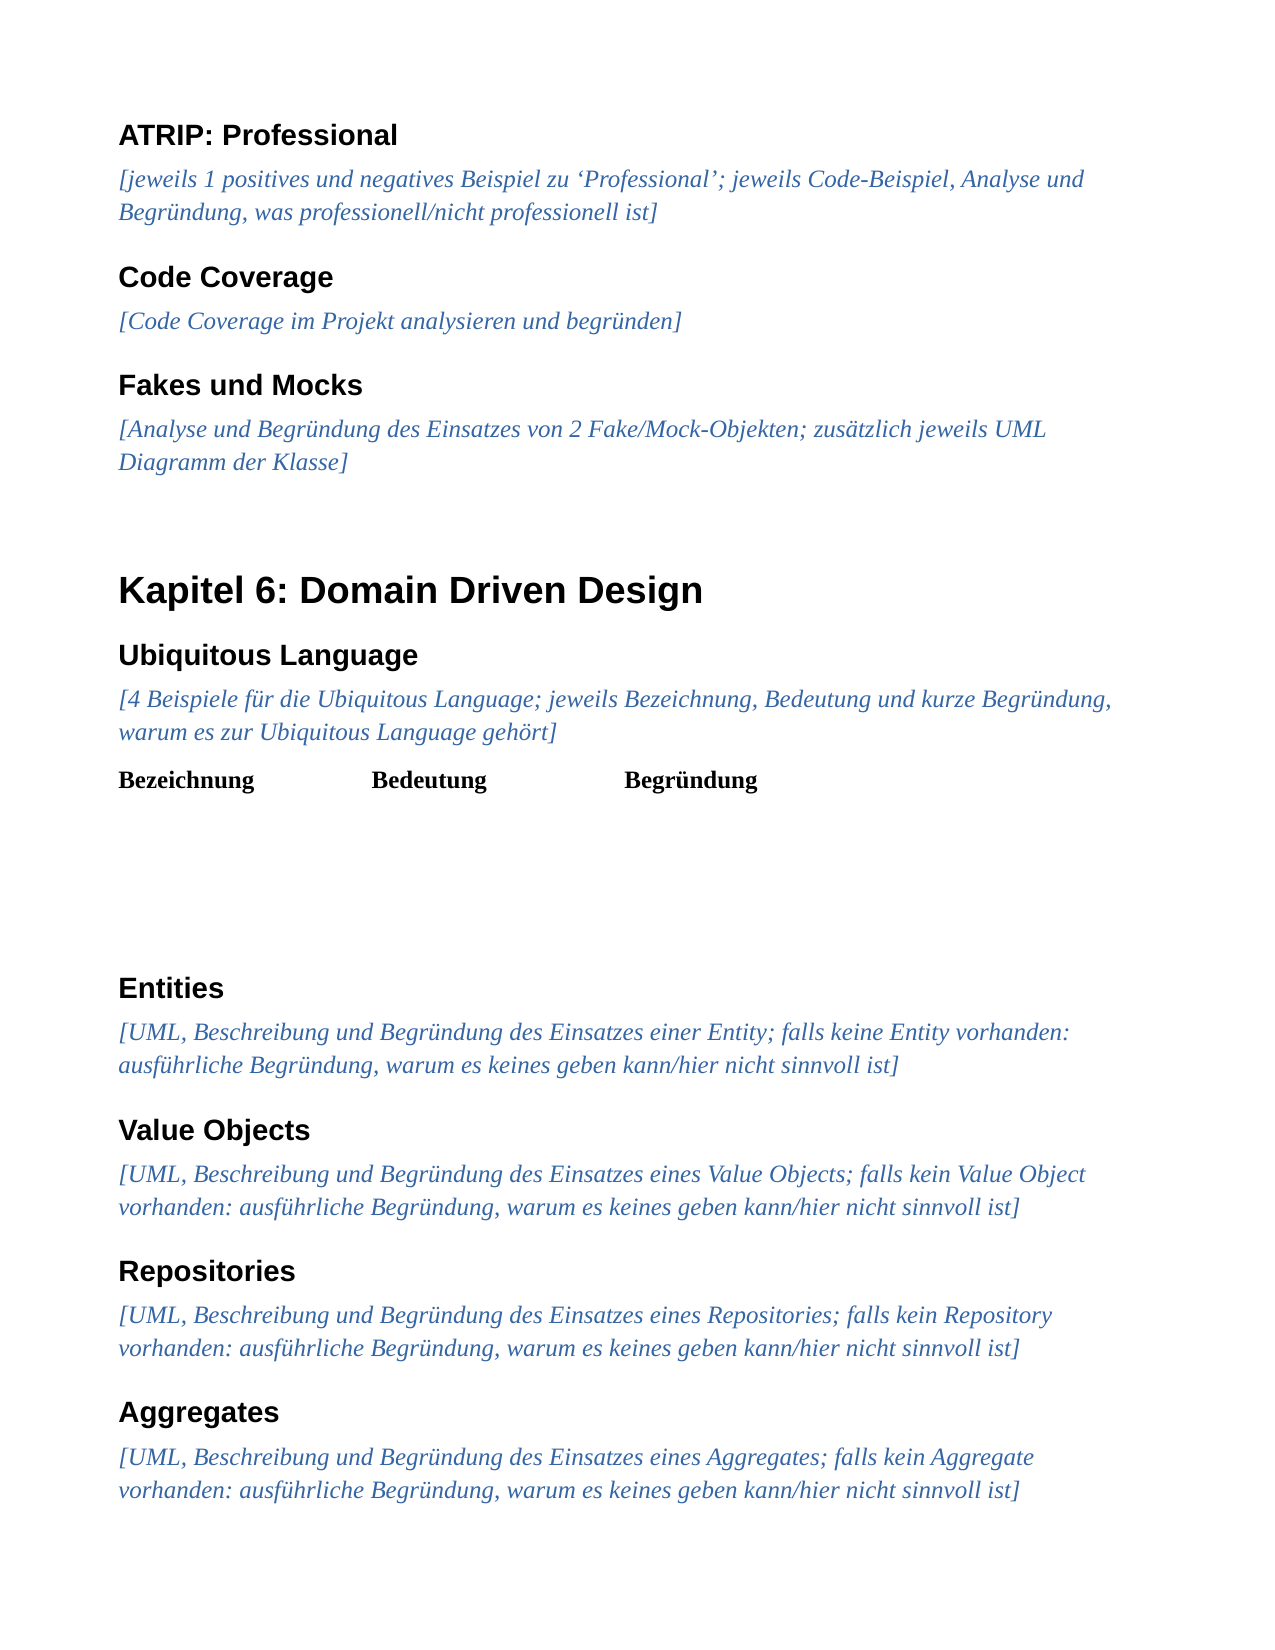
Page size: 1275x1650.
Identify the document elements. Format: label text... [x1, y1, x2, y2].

table_cell [371, 823, 624, 851]
text [UML, Beschreibung und Begründung des Einsatzes eines Repositories; falls kein Repository vorhanden: ausführliche Begründung, warum es keines geben kann/hier nicht sinnvoll ist] [118, 1300, 1157, 1362]
text [Code Coverage im Projekt analysieren und begründen] [118, 306, 1157, 334]
text [4 Beispiele für die Ubiquitous Language; jeweils Bezeichnung, Bedeutung und kurze Begründung, warum es zur Ubiquitous Language gehört] [118, 684, 1157, 746]
table_header Bezeichnung [118, 765, 371, 794]
subtitle Entities [118, 971, 1157, 1005]
text [Analyse und Begründung des Einsatzes von 2 Fake/Mock-Objekten; zusätzlich jeweils UML Diagramm der Klasse] [118, 414, 1157, 476]
table_cell [371, 794, 624, 823]
table_header Begründung [624, 765, 1157, 794]
table_cell [371, 851, 624, 880]
text [UML, Beschreibung und Begründung des Einsatzes eines Value Objects; falls kein Value Object vorhanden: ausführliche Begründung, warum es keines geben kann/hier nicht sinnvoll ist] [118, 1159, 1157, 1221]
subtitle Ubiquitous Language [118, 638, 1157, 672]
table_header Bedeutung [371, 765, 624, 794]
text [jeweils 1 positives und negatives Beispiel zu ‘Professional’; jeweils Code-Beispiel, Analyse und Begründung, was professionell/nicht professionell ist] [118, 164, 1157, 226]
table_cell [624, 823, 1157, 851]
subtitle Aggregates [118, 1395, 1157, 1429]
subtitle Repositories [118, 1254, 1157, 1288]
table_cell [624, 851, 1157, 880]
table_cell [118, 823, 371, 851]
text [UML, Beschreibung und Begründung des Einsatzes einer Entity; falls keine Entity vorhanden: ausführliche Begründung, warum es keines geben kann/hier nicht sinnvoll ist] [118, 1017, 1157, 1079]
subtitle Value Objects [118, 1112, 1157, 1146]
table_cell [118, 794, 371, 823]
table_cell [624, 880, 1157, 909]
table_cell [118, 880, 371, 909]
text [UML, Beschreibung und Begründung des Einsatzes eines Aggregates; falls kein Aggregate vorhanden: ausführliche Begründung, warum es keines geben kann/hier nicht sinnvoll ist] [118, 1442, 1157, 1503]
table_cell [371, 880, 624, 909]
table_cell [118, 851, 371, 880]
subtitle Kapitel 6: Domain Driven Design [118, 567, 1157, 611]
subtitle ATRIP: Professional [118, 118, 1157, 152]
subtitle Code Coverage [118, 259, 1157, 293]
table_cell [624, 794, 1157, 823]
subtitle Fakes und Mocks [118, 368, 1157, 402]
